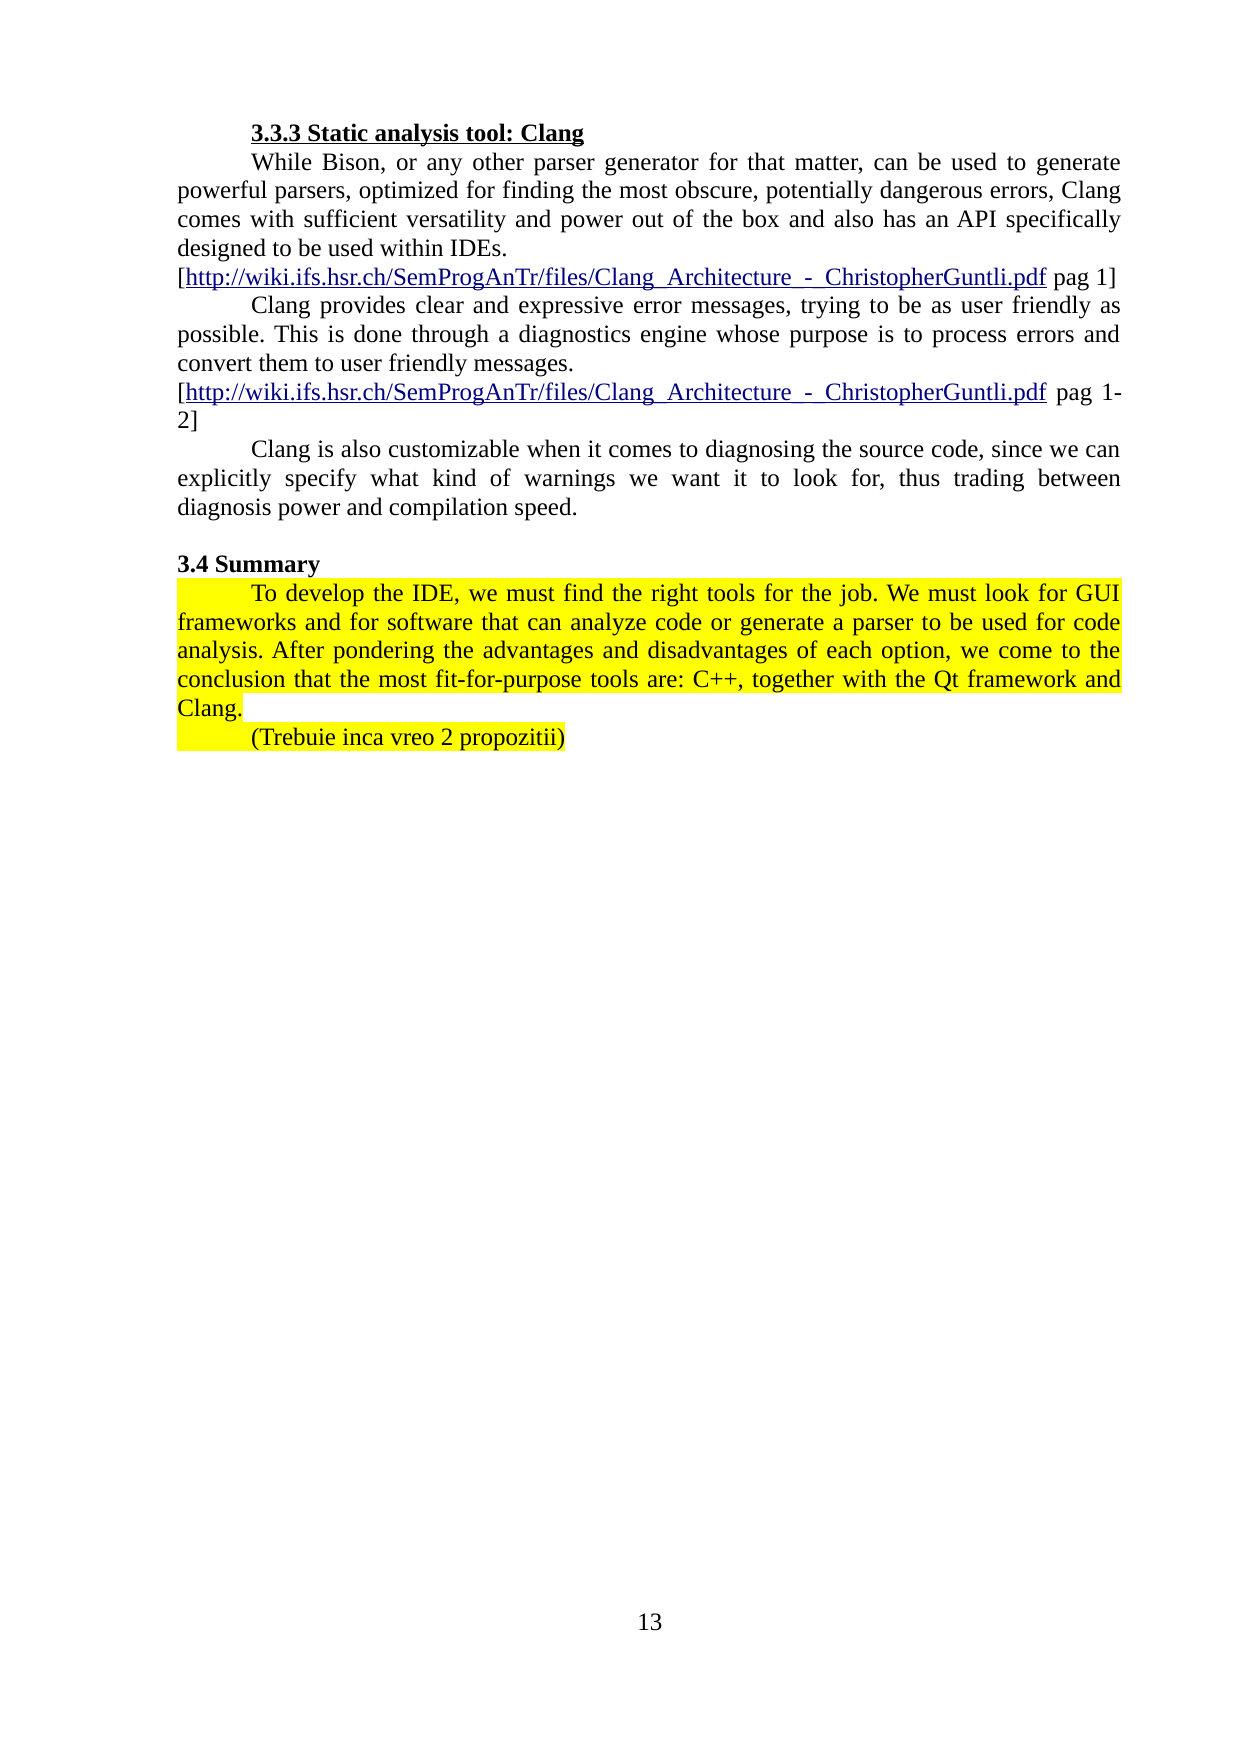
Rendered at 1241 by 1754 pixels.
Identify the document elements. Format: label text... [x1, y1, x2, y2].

text [http://wiki.ifs.hsr.ch/SemProgAnTr/files/Clang_Architecture_-_ChristopherGuntli.pdf pag 1-2] [177, 377, 1122, 434]
text [http://wiki.ifs.hsr.ch/SemProgAnTr/files/Clang_Architecture_-_ChristopherGuntli.pdf pag 1] [177, 262, 1122, 291]
text Clang provides clear and expressive error messages, trying to be as user friendly as possible. This is done through a diagnostics engine whose purpose is to process errors and convert them to user friendly messages. [177, 291, 1122, 377]
text While Bison, or any other parser generator for that matter, can be used to generate powerful parsers, optimized for finding the most obscure, potentially dangerous errors, Clang comes with sufficient versatility and power out of the box and also has an API specifically designed to be used within IDEs. [177, 147, 1122, 262]
text 3.4 Summary [177, 549, 1122, 578]
text (Trebuie inca vreo 2 propozitii) [177, 722, 1122, 751]
text To develop the IDE, we must find the right tools for the job. We must look for GUI frameworks and for software that can analyze code or generate a parser to be used for code analysis. After pondering the advantages and disadvantages of each option, we come to the conclusion that the most fit-for-purpose tools are: C++, together with the Qt framework and Clang. [177, 578, 1122, 722]
text Clang is also customizable when it comes to diagnosing the source code, since we can explicitly specify what kind of warnings we want it to look for, thus trading between diagnosis power and compilation speed. [177, 434, 1122, 521]
text 3.3.3 Static analysis tool: Clang [177, 118, 1122, 147]
